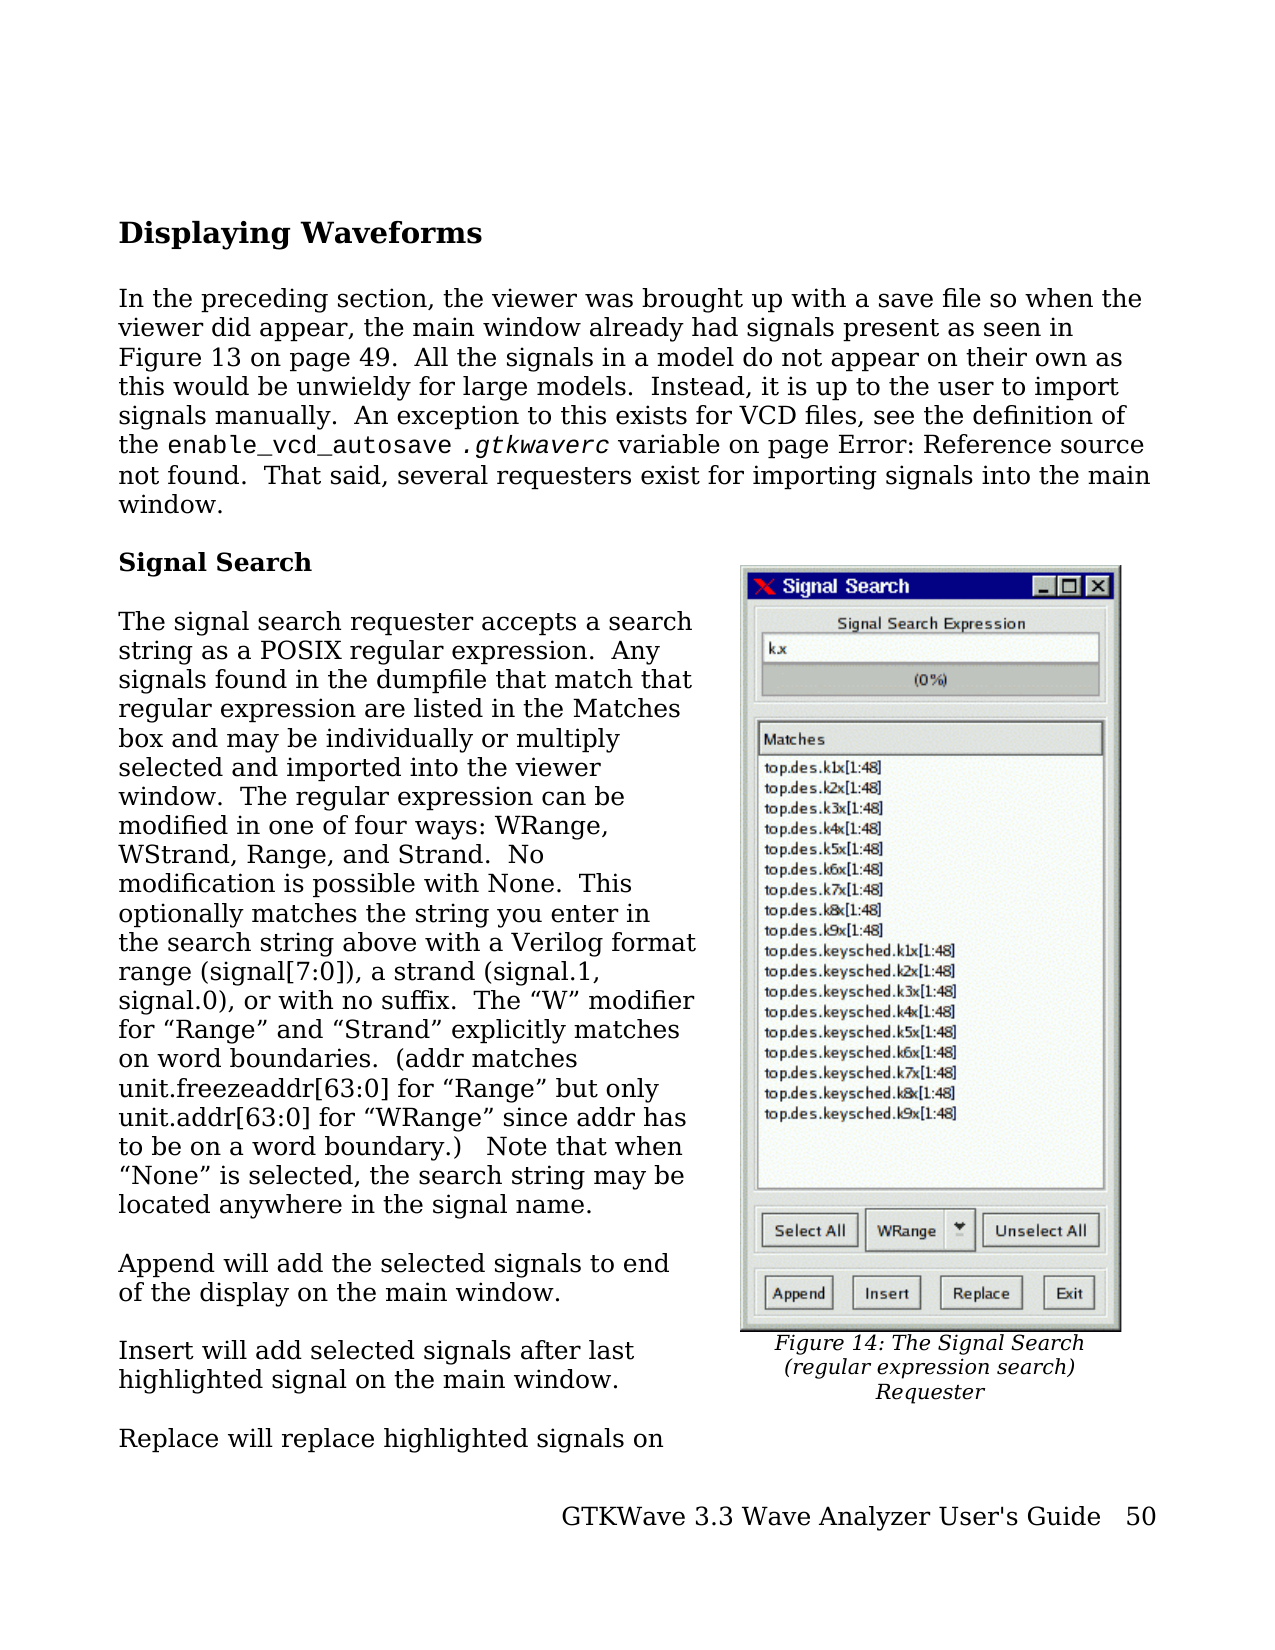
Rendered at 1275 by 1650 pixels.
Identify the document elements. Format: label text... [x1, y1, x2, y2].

text Insert will add selected signals after last highlighted signal on the main window. [118, 1336, 709, 1395]
text Figure 14: The Signal Search (regular expression search) Requester [740, 1332, 1121, 1404]
text Append will add the selected signals to end of the display on the main window. [118, 1249, 709, 1307]
text Signal Search [118, 548, 1157, 1433]
text Displaying Waveforms [118, 216, 1157, 250]
text The signal search requester accepts a search string as a POSIX regular expression. Any signals found in the dumpfile that match that regular expression are listed in the Matches box and may be individually or multiply selected and imported into the viewer window. The regular expression can be modified in one of four ways: WRange, WStrand, Range, and Strand. No modification is possible with None. This optionally matches the string you enter in the search string above with a Verilog format range (signal[7:0]), a strand (signal.1, signal.0), or with no suffix. The “W” modifier for “Range” and “Strand” explicitly matches on word boundaries. (addr matches unit.freezeaddr[63:0] for “Range” but only unit.addr[63:0] for “WRange” since addr has to be on a word boundary.) Note that when “None” is selected, the search string may be located anywhere in the signal name. [118, 607, 709, 1220]
picture [740, 565, 1122, 1332]
text Replace will replace highlighted signals on [118, 1424, 1157, 1453]
text In the preceding section, the viewer was brought up with a save file so when the viewer did appear, the main window already had signals present as seen in Figure 13 on page 49. All the signals in a model do not appear on their own as this would be unwieldy for large models. Instead, it is up to the user to import signals manually. An exception to this exists for VCD files, see the definition of the enable_vcd_autosave .gtkwaverc variable on page Error: Reference source not found. That said, several requesters exist for importing signals into the main window. [118, 284, 1157, 519]
